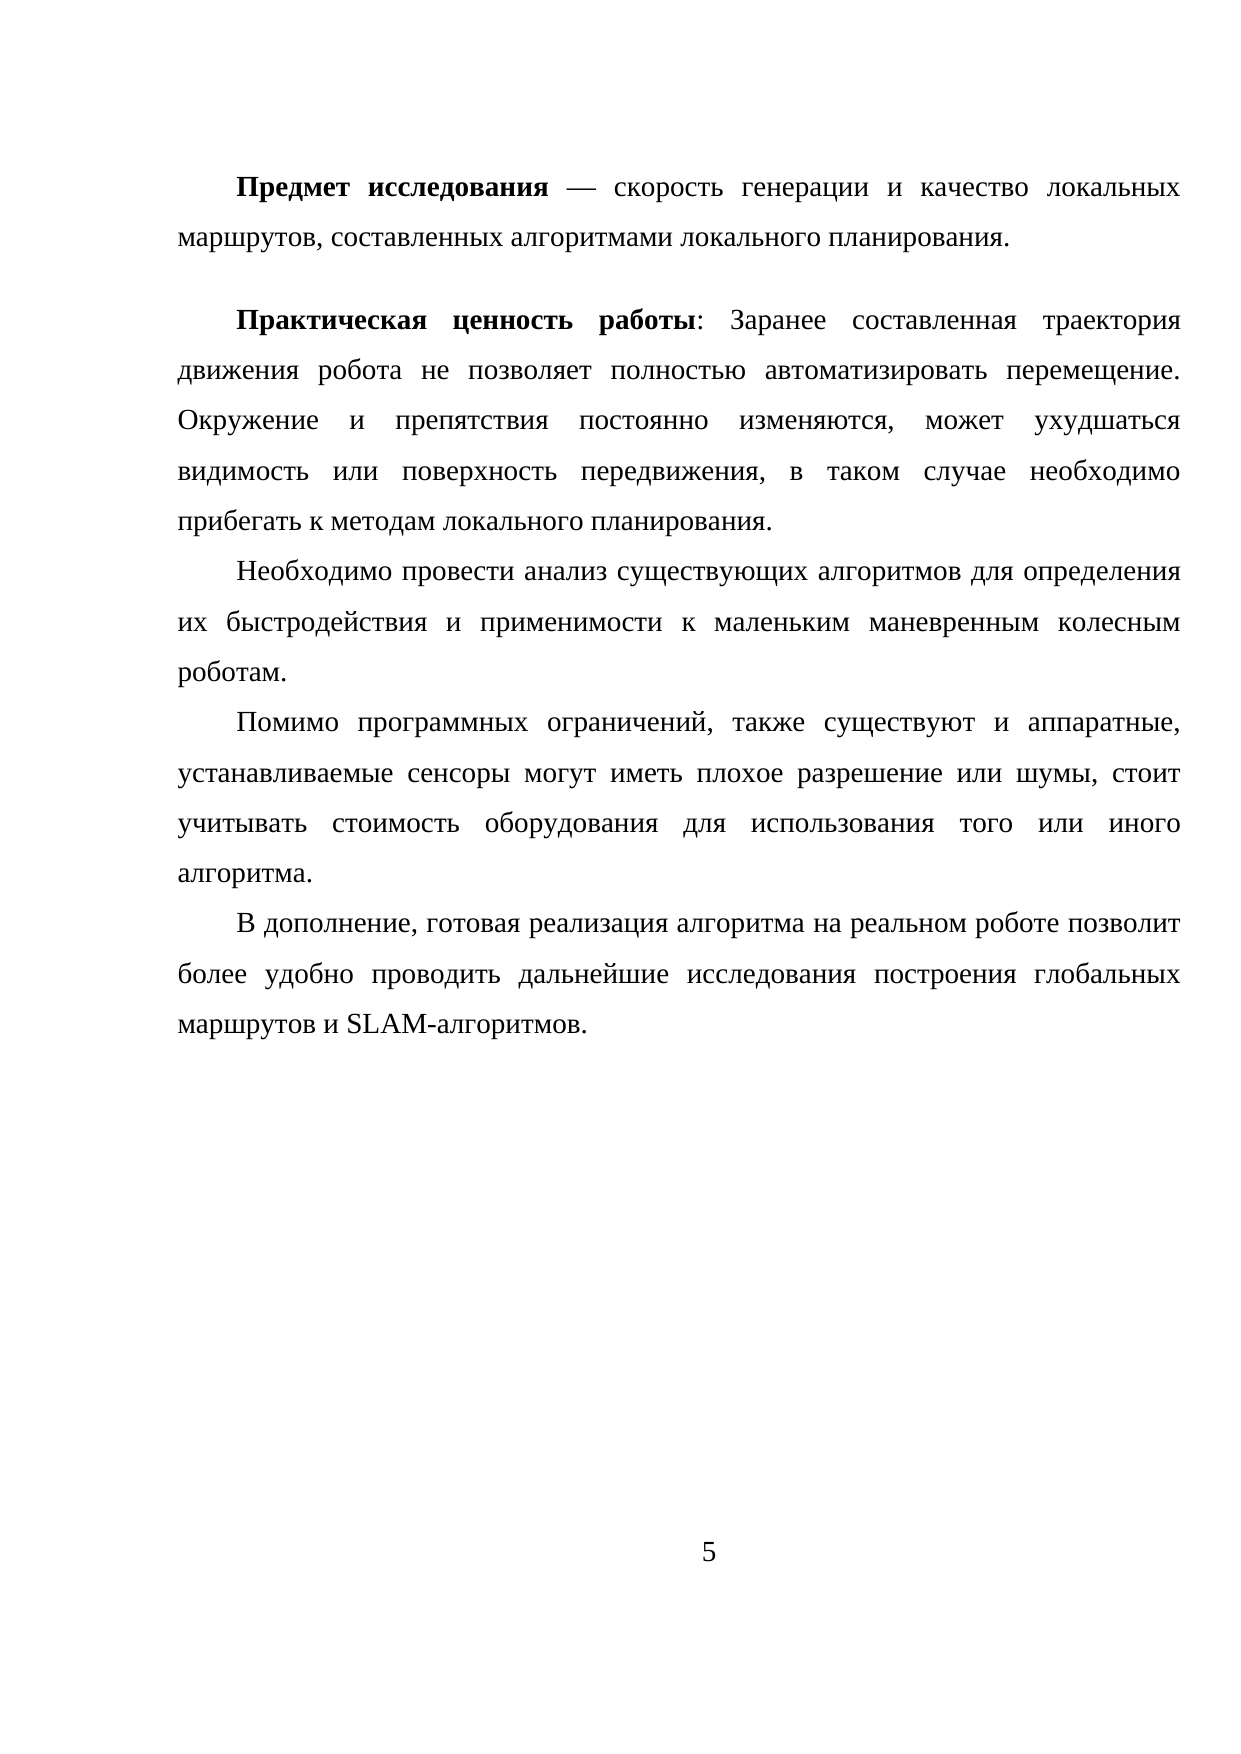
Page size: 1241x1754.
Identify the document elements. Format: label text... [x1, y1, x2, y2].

text Помимо программных ограничений, также существуют и аппаратные, устанавливаемые сенсоры могут иметь плохое разрешение или шумы, стоит учитывать стоимость оборудования для использования того или иного алгоритма. [177, 704, 1181, 889]
text Предмет исследования — скорость генерации и качество локальных маршрутов, составленных алгоритмами локального планирования. [177, 169, 1181, 253]
text Необходимо провести анализ существующих алгоритмов для определения их быстродействия и применимости к маленьким маневренным колесным роботам. [177, 553, 1181, 688]
text Практическая ценность работы: Заранее составленная траектория движения робота не позволяет полностью автоматизировать перемещение. Окружение и препятствия постоянно изменяются, может ухудшаться видимость или поверхность передвижения, в таком случае необходимо прибегать к методам локального планирования. [177, 302, 1181, 537]
text В дополнение, готовая реализация алгоритма на реальном роботе позволит более удобно проводить дальнейшие исследования построения глобальных маршрутов и SLAM-алгоритмов. [177, 906, 1181, 1040]
